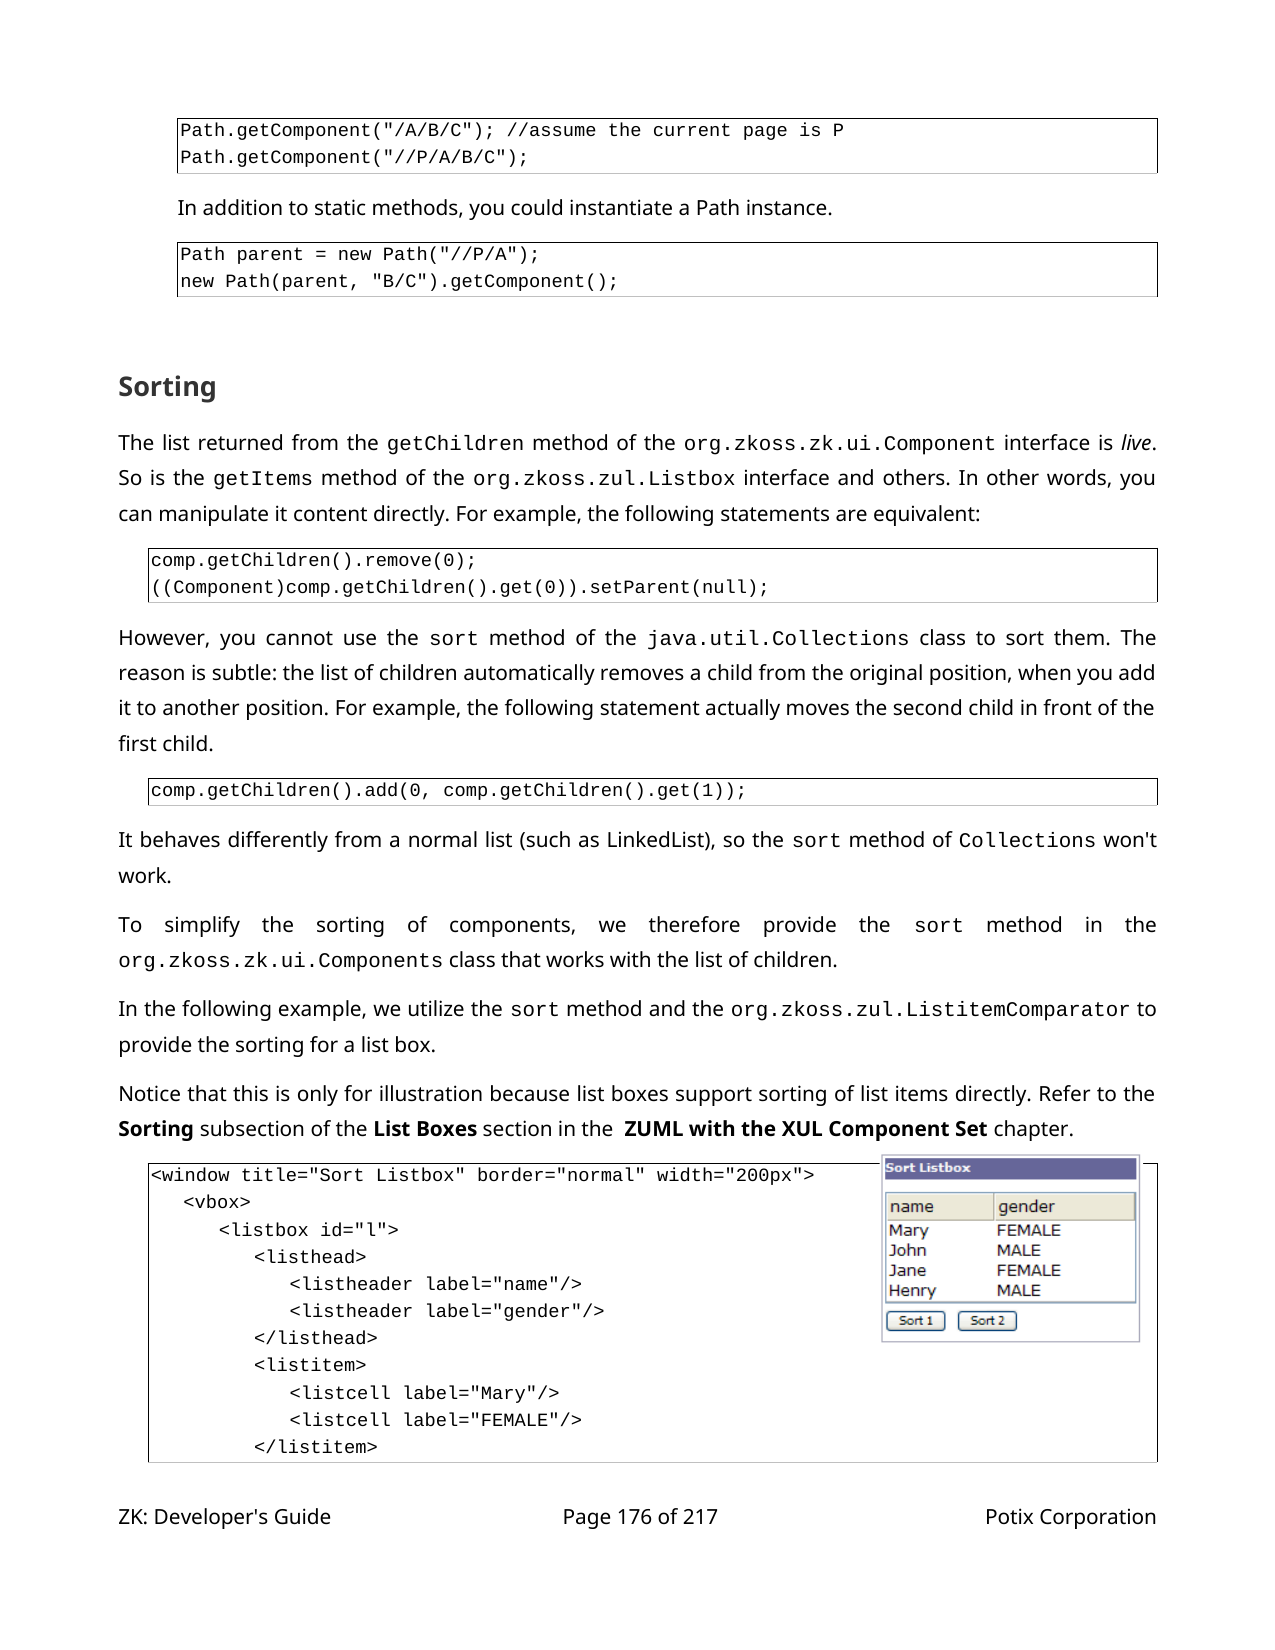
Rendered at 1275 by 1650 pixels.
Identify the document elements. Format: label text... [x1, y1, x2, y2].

text In addition to static methods, you could instantiate a Path instance. [177, 193, 1157, 221]
text [1144, 1190, 1157, 1214]
text new Path(parent, "B/C").getComponent(); [178, 269, 1157, 296]
text However, you cannot use the sort method of the java.util.Collections class to sort them. The reason is subtle: the list of children automatically removes a child from the original position, when you add it to another position. For example, the following statement actually moves the second child in front of the first child. [118, 623, 1157, 757]
text The list returned from the getChildren method of the org.zkoss.zk.ui.Component interface is live. So is the getItems method of the org.zkoss.zul.Listbox interface and others. In other words, you can manipulate it content directly. For example, the following statements are equivalent: [118, 428, 1157, 527]
text To simplify the sorting of components, we therefore provide the sort method in the org.zkoss.zk.ui.Components class that works with the list of children. [118, 910, 1157, 974]
text <window title="Sort Listbox" border="normal" width="200px"> [149, 1164, 879, 1187]
text Notice that this is only for illustration because list boxes support sorting of list items directly. Refer to the Sorting subsection of the List Boxes section in the ZUML with the XUL Component Set chapter. [118, 1079, 1157, 1142]
text In the following example, we utilize the sort method and the org.zkoss.zul.ListitemComparator to provide the sorting for a list box. [118, 994, 1157, 1058]
text comp.getChildren().add(0, comp.getChildren().get(1)); [149, 779, 1157, 805]
text <vbox> [149, 1190, 879, 1214]
text <listheader label="name"/> [149, 1272, 879, 1296]
text <listitem> [149, 1353, 1157, 1378]
text </listhead> [149, 1326, 1157, 1350]
text [1144, 1217, 1157, 1242]
text <listcell label="FEMALE"/> [149, 1408, 1157, 1432]
text [1144, 1244, 1157, 1269]
text Path.getComponent("/A/B/C"); //assume the current page is P [178, 119, 1157, 142]
text comp.getChildren().remove(0); [149, 549, 1157, 572]
text <listbox id="l"> [149, 1217, 879, 1242]
text Path parent = new Path("//P/A"); [178, 243, 1157, 266]
text Path.getComponent("//P/A/B/C"); [178, 145, 1157, 173]
text <listhead> [149, 1244, 879, 1269]
text It behaves differently from a normal list (such as LinkedList), so the sort method of Collections won't work. [118, 826, 1157, 889]
text <listcell label="Mary"/> [149, 1381, 1157, 1405]
text </listitem> [149, 1435, 1157, 1462]
text <listheader label="gender"/> [149, 1299, 879, 1323]
text ((Component)comp.getChildren().get(0)).setParent(null); [149, 575, 1157, 602]
picture [879, 1152, 1144, 1345]
subtitle Sorting [118, 367, 1157, 404]
